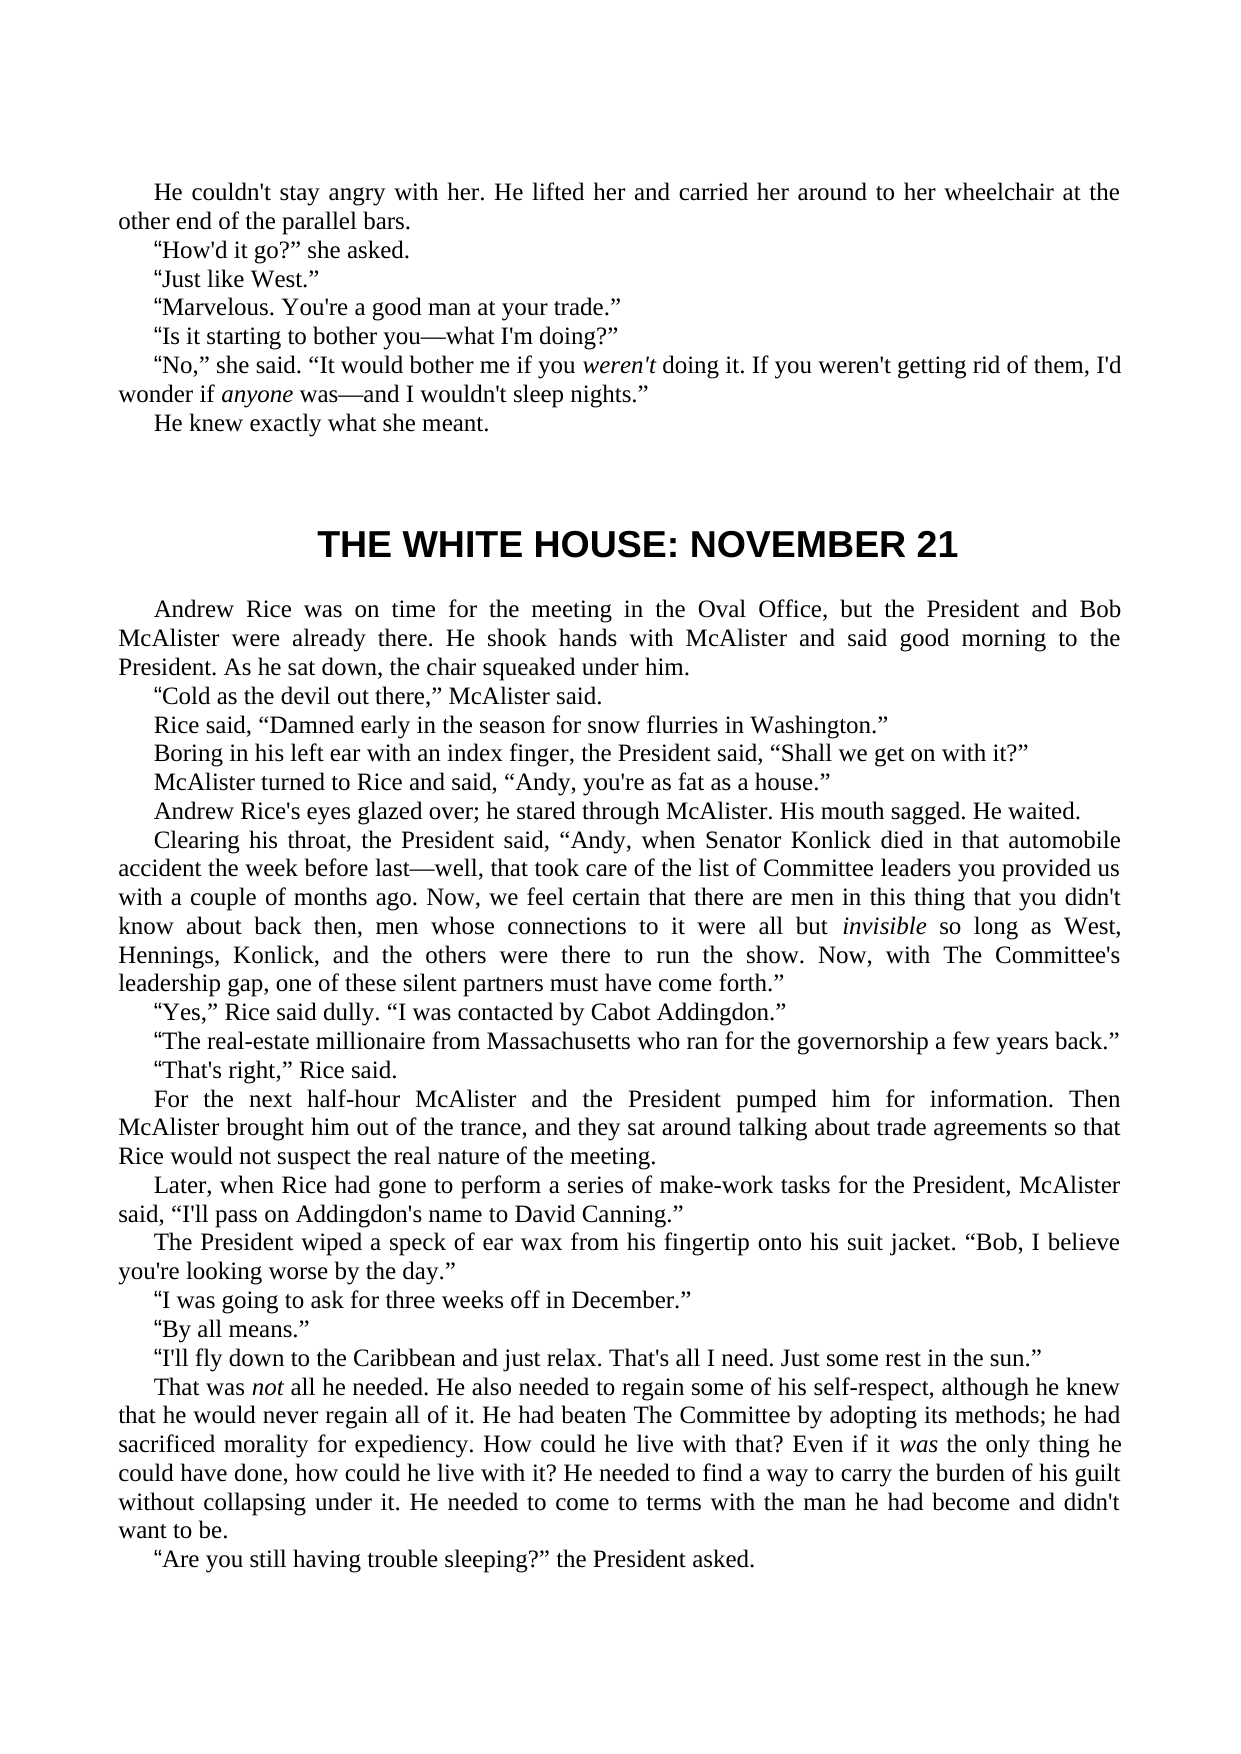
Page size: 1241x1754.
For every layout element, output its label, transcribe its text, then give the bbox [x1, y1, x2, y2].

text “The real-estate millionaire from Massachusetts who ran for the governorship a few years back.” [118, 1026, 1122, 1055]
text “I was going to ask for three weeks off in December.” [118, 1285, 1122, 1314]
text Clearing his throat, the President said, “Andy, when Senator Konlick died in that automobile accident the week before last—well, that took care of the list of Committee leaders you provided us with a couple of months ago. Now, we feel certain that there are men in this thing that you didn't know about back then, men whose connections to it were all but invisible so long as West, Hennings, Konlick, and the others were there to run the show. Now, with The Committee's leadership gap, one of these silent partners must have come forth.” [118, 825, 1122, 997]
text Andrew Rice was on time for the meeting in the Oval Office, but the President and Bob McAlister were already there. He shook hands with McAlister and said good morning to the President. As he sat down, the chair squeaked under him. [118, 594, 1122, 681]
text THE WHITE HOUSE: NOVEMBER 21 [118, 523, 1122, 566]
text “By all means.” [118, 1314, 1122, 1343]
text He knew exactly what she meant. [118, 408, 1122, 436]
text McAlister turned to Rice and said, “Andy, you're as fat as a house.” [118, 767, 1122, 796]
text Boring in his left ear with an index finger, the President said, “Shall we get on with it?” [118, 738, 1122, 767]
text “Cold as the devil out there,” McAlister said. [118, 681, 1122, 710]
text Later, when Rice had gone to perform a series of make-work tasks for the President, McAlister said, “I'll pass on Addingdon's name to David Canning.” [118, 1170, 1122, 1227]
text “Are you still having trouble sleeping?” the President asked. [118, 1544, 1122, 1573]
text “That's right,” Rice said. [118, 1055, 1122, 1084]
text “Marvelous. You're a good man at your trade.” [118, 292, 1122, 321]
text “No,” she said. “It would bother me if you weren't doing it. If you weren't getting rid of them, I'd wonder if anyone was—and I wouldn't sleep nights.” [118, 350, 1122, 408]
text “Just like West.” [118, 263, 1122, 292]
text “Yes,” Rice said dully. “I was contacted by Cabot Addingdon.” [118, 997, 1122, 1026]
text For the next half-hour McAlister and the President pumped him for information. Then McAlister brought him out of the trance, and they sat around talking about trade agreements so that Rice would not suspect the real nature of the meeting. [118, 1084, 1122, 1170]
text “Is it starting to bother you—what I'm doing?” [118, 321, 1122, 350]
text He couldn't stay angry with her. He lifted her and carried her around to her wheelchair at the other end of the parallel bars. [118, 177, 1122, 235]
text “I'll fly down to the Caribbean and just relax. That's all I need. Just some rest in the sun.” [118, 1343, 1122, 1372]
text That was not all he needed. He also needed to regain some of his self-respect, although he knew that he would never regain all of it. He had beaten The Committee by adopting its methods; he had sacrificed morality for expediency. How could he live with that? Even if it was the only thing he could have done, how could he live with it? He needed to find a way to carry the burden of his guilt without collapsing under it. He needed to come to terms with the man he had become and didn't want to be. [118, 1372, 1122, 1544]
text Rice said, “Damned early in the season for snow flurries in Washington.” [118, 710, 1122, 738]
text “How'd it go?” she asked. [118, 235, 1122, 263]
text Andrew Rice's eyes glazed over; he stared through McAlister. His mouth sagged. He waited. [118, 796, 1122, 825]
text The President wiped a speck of ear wax from his fingertip onto his suit jacket. “Bob, I believe you're looking worse by the day.” [118, 1227, 1122, 1285]
